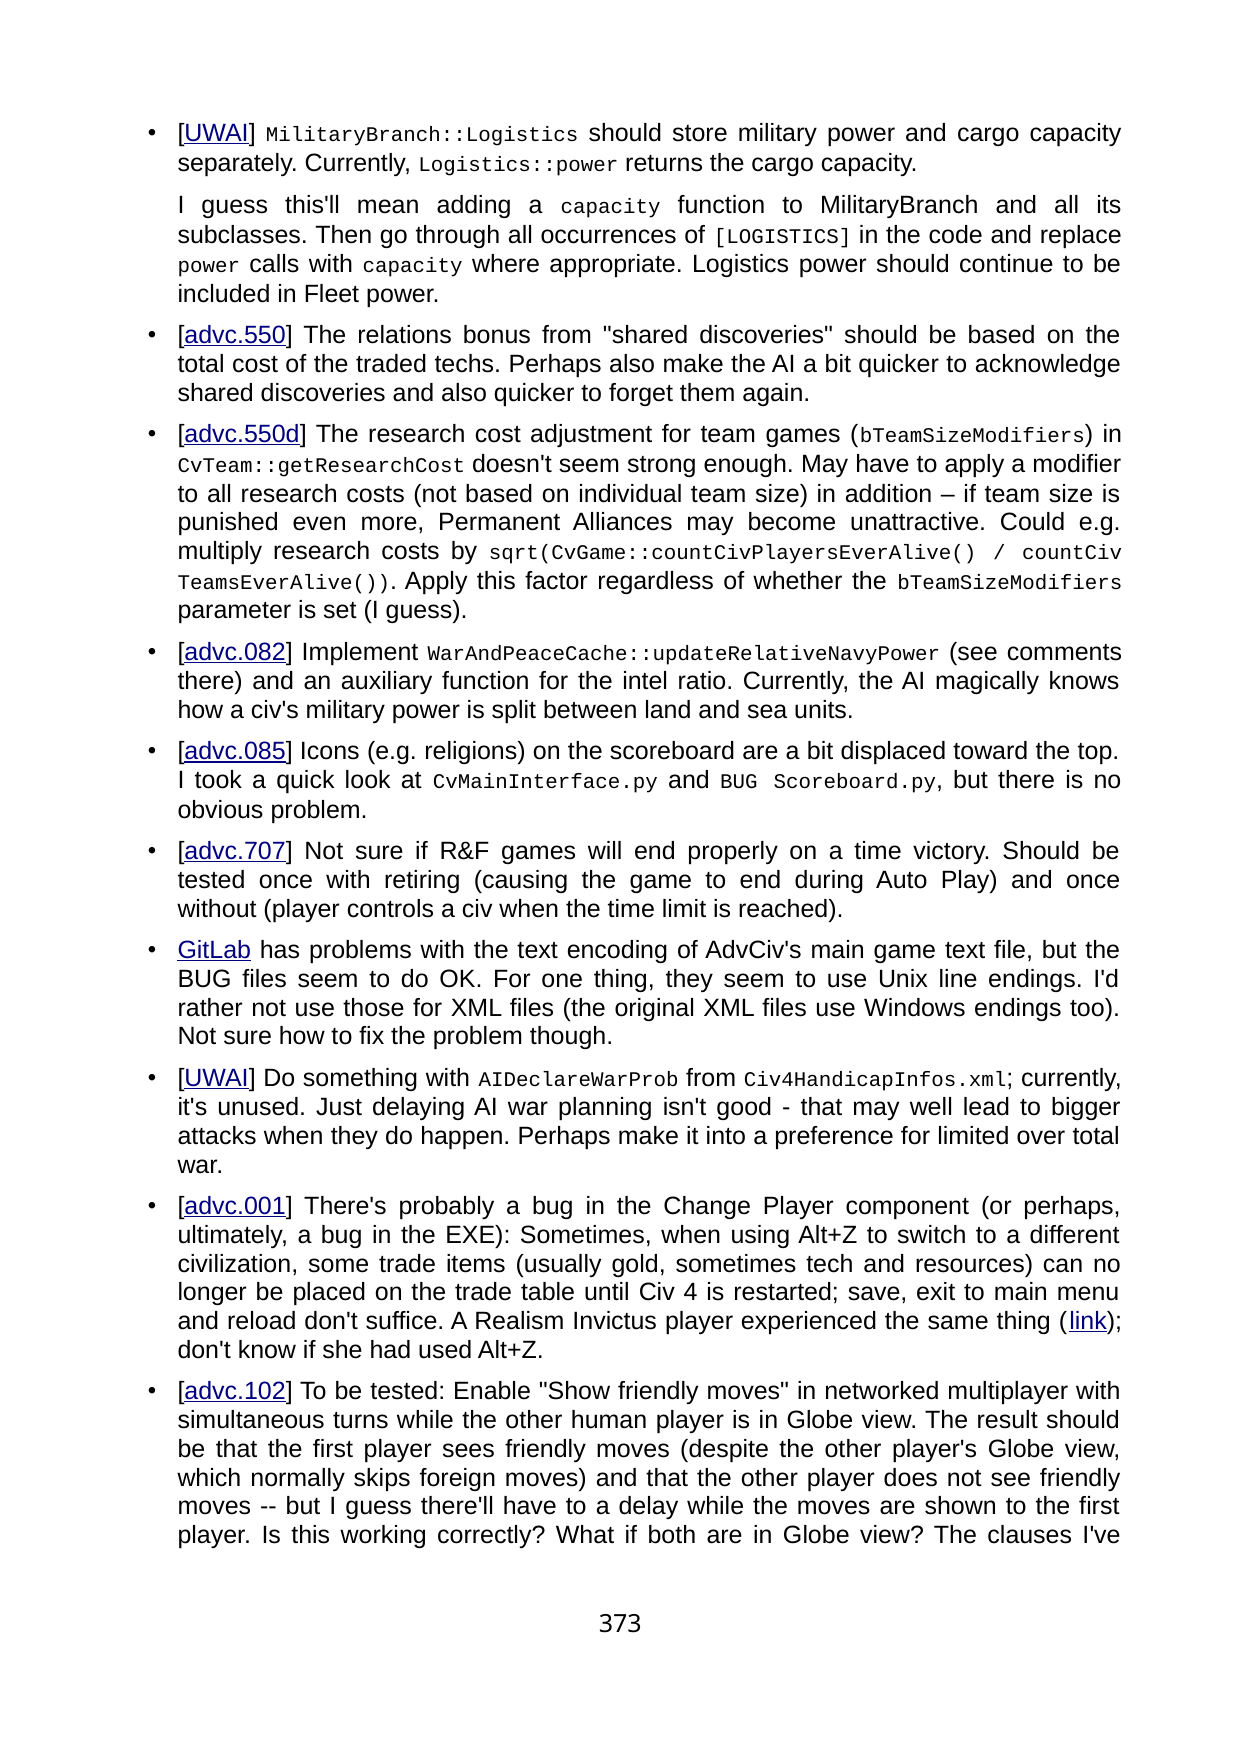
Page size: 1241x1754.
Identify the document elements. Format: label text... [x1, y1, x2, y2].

list I guess this'll mean adding a capacity function to MilitaryBranch and all its subclasses. Then go through all occurrences of [LOGISTICS] in the code and replace power calls with capacity where appropriate. Logistics power should continue to be included in Fleet power. [148, 190, 1122, 308]
list [advc.102] To be tested: Enable "Show friendly moves" in networked multiplayer with simultaneous turns while the other human player is in Globe view. The result should be that the first player sees friendly moves (despite the other player's Globe view, which normally skips foreign moves) and that the other player does not see friendly moves -- but I guess there'll have to a delay while the moves are shown to the first player. Is this working correctly? What if both are in Globe view? The clauses I've [148, 1376, 1122, 1549]
list GitLab has problems with the text encoding of AdvCiv's main game text file, but the BUG files seem to do OK. For one thing, they seem to use Unix line endings. I'd rather not use those for XML files (the original XML files use Windows endings too). Not sure how to fix the problem though. [148, 935, 1122, 1050]
list [advc.082] Implement WarAndPeaceCache::updateRelativeNavyPower (see comments there) and an auxiliary function for the intel ratio. Currently, the AI magically knows how a civ's military power is split between land and sea units. [148, 637, 1122, 724]
list [advc.085] Icons (e.g. religions) on the scoreboard are a bit displaced toward the top. I took a quick look at CvMainInterface.py and BUG Scoreboard.py, but there is no obvious problem. [148, 736, 1122, 824]
list [advc.001] There's probably a bug in the Change Player component (or perhaps, ultimately, a bug in the EXE): Sometimes, when using Alt+Z to switch to a different civilization, some trade items (usually gold, sometimes tech and resources) can no longer be placed on the trade table until Civ 4 is restarted; save, exit to main menu and reload don't suffice. A Realism Invictus player experienced the same thing (link); don't know if she had used Alt+Z. [148, 1191, 1122, 1364]
list [advc.550] The relations bonus from "shared discoveries" should be based on the total cost of the traded techs. Perhaps also make the AI a bit quicker to acknowledge shared discoveries and also quicker to forget them again. [148, 320, 1122, 407]
list [advc.707] Not sure if R&F games will end properly on a time victory. Should be tested once with retiring (causing the game to end during Auto Play) and once without (player controls a civ when the time limit is reached). [148, 836, 1122, 922]
list [UWAI] MilitaryBranch::Logistics should store military power and cargo capacity separately. Currently, Logistics::power returns the cargo capacity. [148, 118, 1122, 177]
list [UWAI] Do something with AIDeclareWarProb from Civ4HandicapInfos.xml; currently, it's unused. Just delaying AI war planning isn't good - that may well lead to bigger attacks when they do happen. Perhaps make it into a preference for limited over total war. [148, 1063, 1122, 1178]
list [advc.550d] The research cost adjustment for team games (bTeamSizeModifiers) in CvTeam::getResearchCost doesn't seem strong enough. May have to apply a modifier to all research costs (not based on individual team size) in addition – if team size is punished even more, Permanent Alliances may become unattractive. Could e.g. multiply research costs by sqrt(CvGame::countCivPlayersEverAlive() / countCiv TeamsEverAlive()). Apply this factor regardless of whether the bTeamSizeModifiers parameter is set (I guess). [148, 419, 1122, 624]
